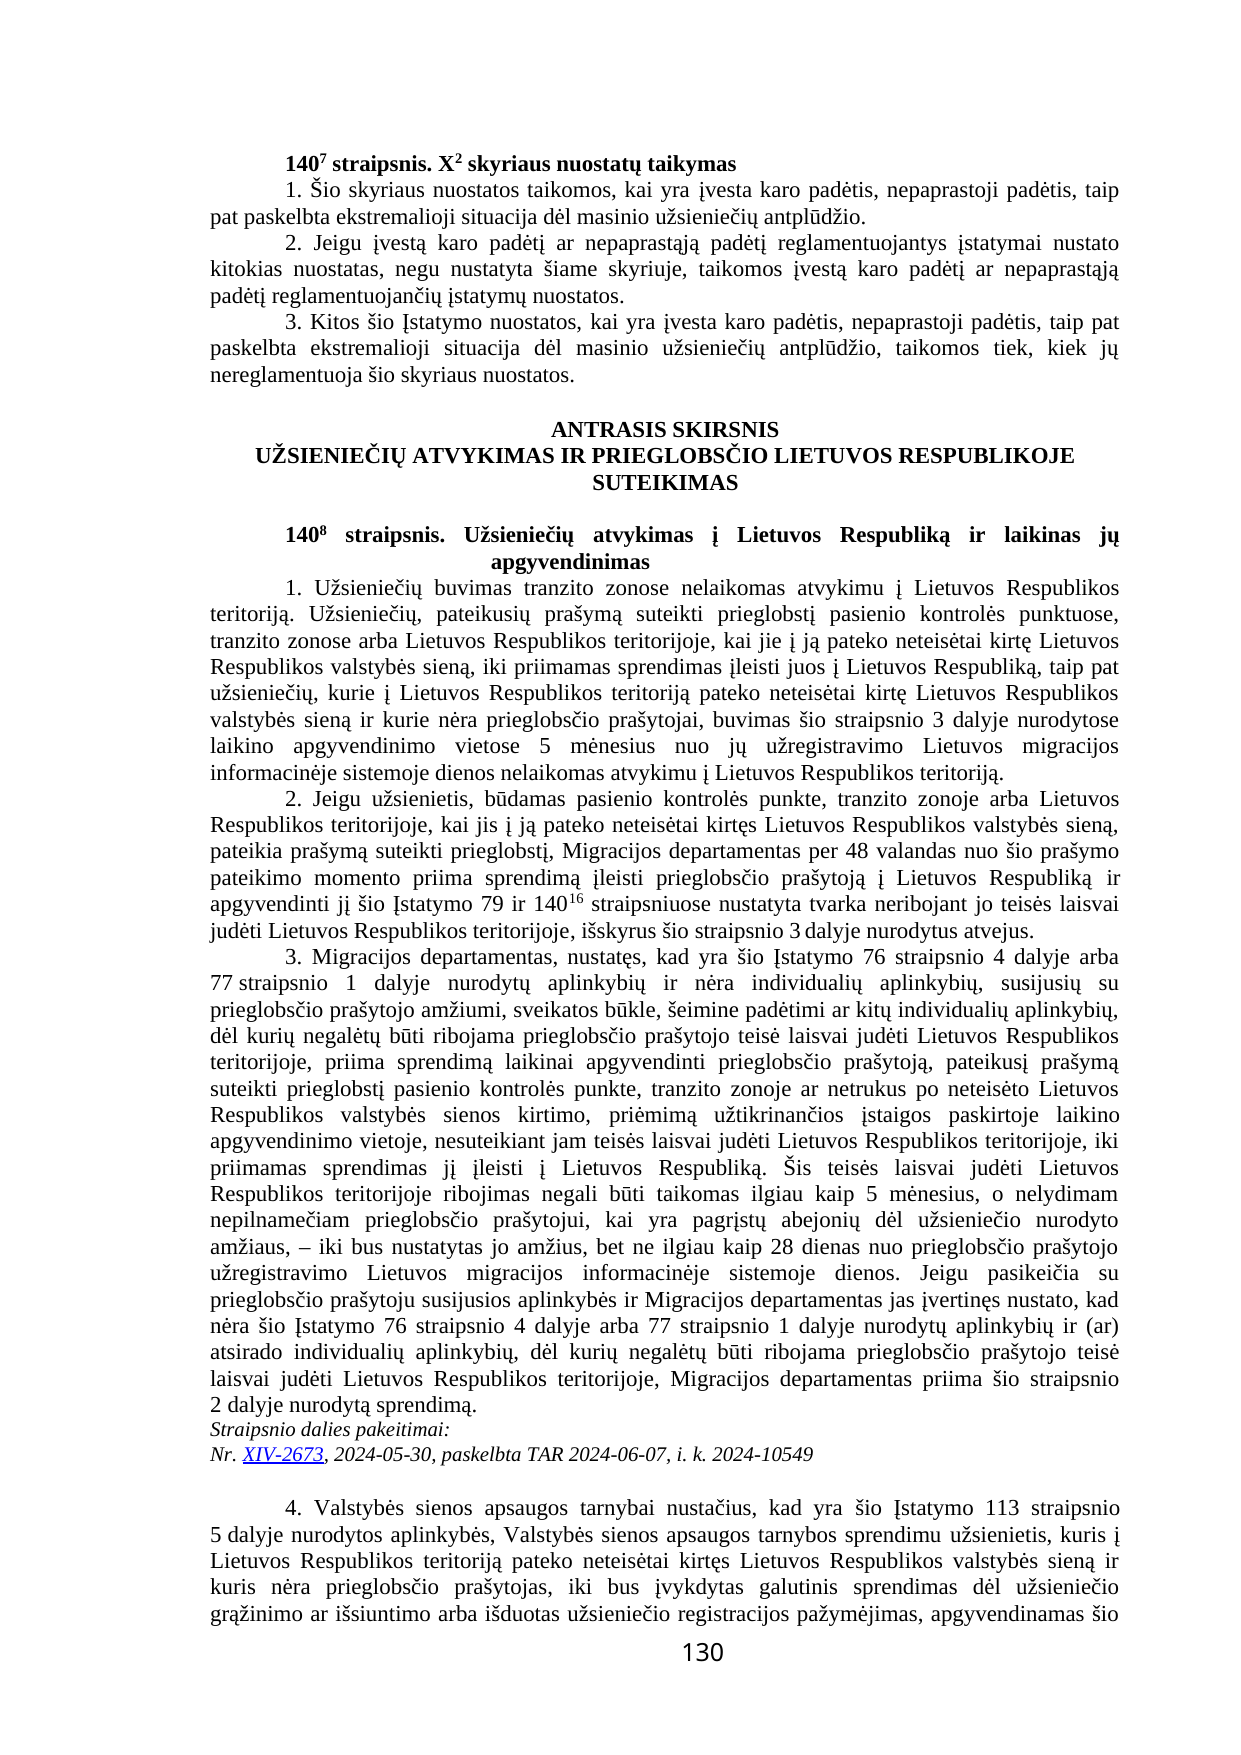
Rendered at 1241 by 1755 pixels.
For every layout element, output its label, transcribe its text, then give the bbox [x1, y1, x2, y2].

text 1407 straipsnis. X2 skyriaus nuostatų taikymas [210, 150, 1120, 176]
text Nr. XIV-2673, 2024-05-30, paskelbta TAR 2024-06-07, i. k. 2024-10549 [210, 1441, 1120, 1466]
text 1. Šio skyriaus nuostatos taikomos, kai yra įvesta karo padėtis, nepaprastoji padėtis, taip pat paskelbta ekstremalioji situacija dėl masinio užsieniečių antplūdžio. [210, 176, 1120, 229]
text 4. Valstybės sienos apsaugos tarnybai nustačius, kad yra šio Įstatymo 113 straipsnio 5 dalyje nurodytos aplinkybės, Valstybės sienos apsaugos tarnybos sprendimu užsienietis, kuris į Lietuvos Respublikos teritoriją pateko neteisėtai kirtęs Lietuvos Respublikos valstybės sieną ir kuris nėra prieglobsčio prašytojas, iki bus įvykdytas galutinis sprendimas dėl užsieniečio grąžinimo ar išsiuntimo arba išduotas užsieniečio registracijos pažymėjimas, apgyvendinamas šio [210, 1494, 1120, 1626]
text UŽSIENIEČIŲ ATVYKIMAS IR PRIEGLOBSČIO LIETUVOS RESPUBLIKOJE SUTEIKIMAS [210, 442, 1120, 495]
text 2. Jeigu įvestą karo padėtį ar nepaprastąją padėtį reglamentuojantys įstatymai nustato kitokias nuostatas, negu nustatyta šiame skyriuje, taikomos įvestą karo padėtį ar nepaprastąją padėtį reglamentuojančių įstatymų nuostatos. [210, 229, 1120, 308]
text 3. Kitos šio Įstatymo nuostatos, kai yra įvesta karo padėtis, nepaprastoji padėtis, taip pat paskelbta ekstremalioji situacija dėl masinio užsieniečių antplūdžio, taikomos tiek, kiek jų nereglamentuoja šio skyriaus nuostatos. [210, 308, 1120, 387]
text 1. Užsieniečių buvimas tranzito zonose nelaikomas atvykimu į Lietuvos Respublikos teritoriją. Užsieniečių, pateikusių prašymą suteikti prieglobstį pasienio kontrolės punktuose, tranzito zonose arba Lietuvos Respublikos teritorijoje, kai jie į ją pateko neteisėtai kirtę Lietuvos Respublikos valstybės sieną, iki priimamas sprendimas įleisti juos į Lietuvos Respubliką, taip pat užsieniečių, kurie į Lietuvos Respublikos teritoriją pateko neteisėtai kirtę Lietuvos Respublikos valstybės sieną ir kurie nėra prieglobsčio prašytojai, buvimas šio straipsnio 3 dalyje nurodytose laikino apgyvendinimo vietose 5 mėnesius nuo jų užregistravimo Lietuvos migracijos informacinėje sistemoje dienos nelaikomas atvykimu į Lietuvos Respublikos teritoriją. [210, 574, 1120, 785]
text 2. Jeigu užsienietis, būdamas pasienio kontrolės punkte, tranzito zonoje arba Lietuvos Respublikos teritorijoje, kai jis į ją pateko neteisėtai kirtęs Lietuvos Respublikos valstybės sieną, pateikia prašymą suteikti prieglobstį, Migracijos departamentas per 48 valandas nuo šio prašymo pateikimo momento priima sprendimą įleisti prieglobsčio prašytoją į Lietuvos Respubliką ir apgyvendinti jį šio Įstatymo 79 ir 14016 straipsniuose nustatyta tvarka neribojant jo teisės laisvai judėti Lietuvos Respublikos teritorijoje, išskyrus šio straipsnio 3 dalyje nurodytus atvejus. [210, 785, 1120, 943]
text 1408 straipsnis. Užsieniečių atvykimas į Lietuvos Respubliką ir laikinas jų apgyvendinimas [285, 521, 1120, 574]
text 3. Migracijos departamentas, nustatęs, kad yra šio Įstatymo 76 straipsnio 4 dalyje arba 77 straipsnio 1 dalyje nurodytų aplinkybių ir nėra individualių aplinkybių, susijusių su prieglobsčio prašytojo amžiumi, sveikatos būkle, šeimine padėtimi ar kitų individualių aplinkybių, dėl kurių negalėtų būti ribojama prieglobsčio prašytojo teisė laisvai judėti Lietuvos Respublikos teritorijoje, priima sprendimą laikinai apgyvendinti prieglobsčio prašytoją, pateikusį prašymą suteikti prieglobstį pasienio kontrolės punkte, tranzito zonoje ar netrukus po neteisėto Lietuvos Respublikos valstybės sienos kirtimo, priėmimą užtikrinančios įstaigos paskirtoje laikino apgyvendinimo vietoje, nesuteikiant jam teisės laisvai judėti Lietuvos Respublikos teritorijoje, iki priimamas sprendimas jį įleisti į Lietuvos Respubliką. Šis teisės laisvai judėti Lietuvos Respublikos teritorijoje ribojimas negali būti taikomas ilgiau kaip 5 mėnesius, o nelydimam nepilnamečiam prieglobsčio prašytojui, kai yra pagrįstų abejonių dėl užsieniečio nurodyto amžiaus, – iki bus nustatytas jo amžius, bet ne ilgiau kaip 28 dienas nuo prieglobsčio prašytojo užregistravimo Lietuvos migracijos informacinėje sistemoje dienos. Jeigu pasikeičia su prieglobsčio prašytoju susijusios aplinkybės ir Migracijos departamentas jas įvertinęs nustato, kad nėra šio Įstatymo 76 straipsnio 4 dalyje arba 77 straipsnio 1 dalyje nurodytų aplinkybių ir (ar) atsirado individualių aplinkybių, dėl kurių negalėtų būti ribojama prieglobsčio prašytojo teisė laisvai judėti Lietuvos Respublikos teritorijoje, Migracijos departamentas priima šio straipsnio 2 dalyje nurodytą sprendimą. [210, 943, 1120, 1417]
text ANTRASIS SKIRSNIS [210, 416, 1120, 442]
text Straipsnio dalies pakeitimai: [210, 1417, 1120, 1441]
